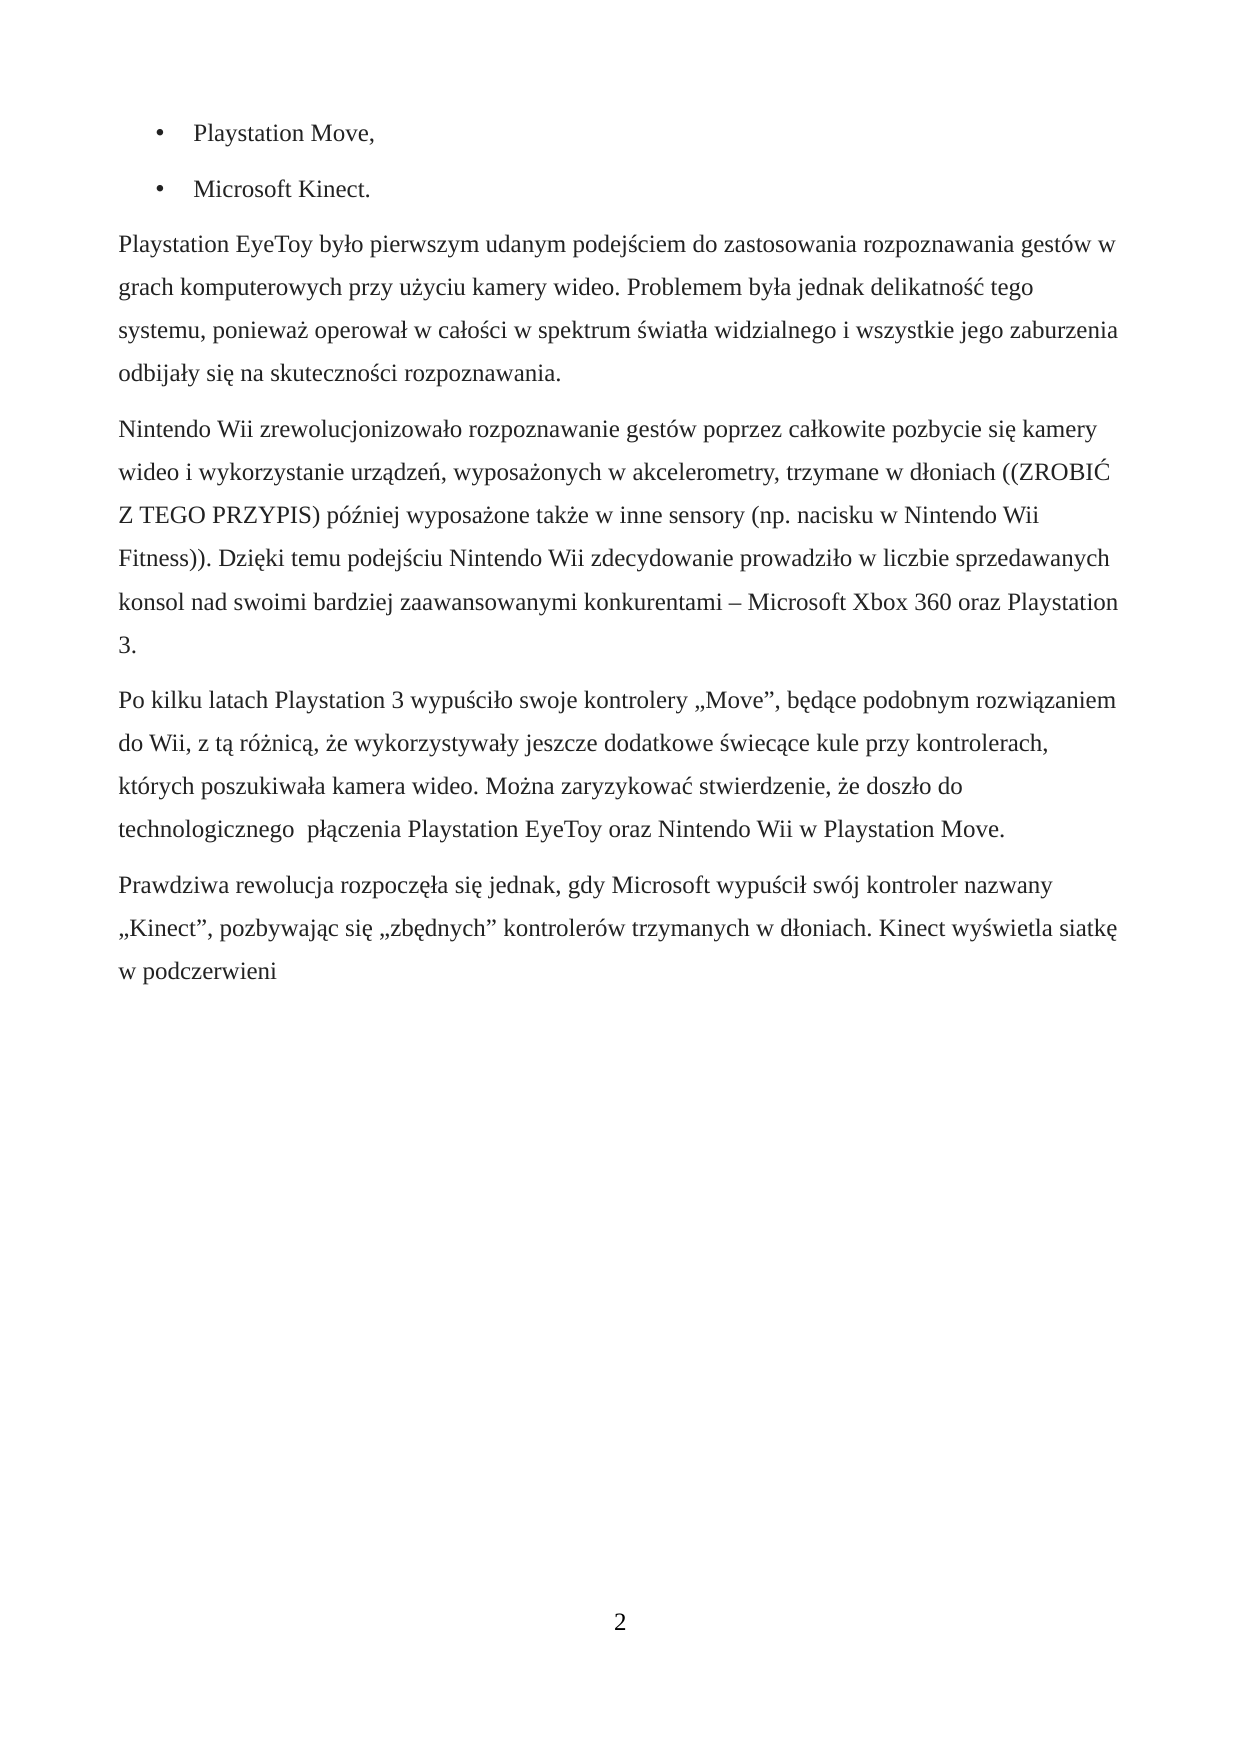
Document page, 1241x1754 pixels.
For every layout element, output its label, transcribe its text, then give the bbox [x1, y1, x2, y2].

list Playstation Move, [156, 118, 1122, 147]
list Microsoft Kinect. [156, 174, 1122, 202]
text Prawdziwa rewolucja rozpoczęła się jednak, gdy Microsoft wypuścił swój kontroler nazwany „Kinect”, pozbywając się „zbędnych” kontrolerów trzymanych w dłoniach. Kinect wyświetla siatkę w podczerwieni [118, 870, 1122, 985]
text Nintendo Wii zrewolucjonizowało rozpoznawanie gestów poprzez całkowite pozbycie się kamery wideo i wykorzystanie urządzeń, wyposażonych w akcelerometry, trzymane w dłoniach ((ZROBIĆ Z TEGO PRZYPIS) później wyposażone także w inne sensory (np. nacisku w Nintendo Wii Fitness)). Dzięki temu podejściu Nintendo Wii zdecydowanie prowadziło w liczbie sprzedawanych konsol nad swoimi bardziej zaawansowanymi konkurentami – Microsoft Xbox 360 oraz Playstation 3. [118, 414, 1122, 658]
text Playstation EyeToy było pierwszym udanym podejściem do zastosowania rozpoznawania gestów w grach komputerowych przy użyciu kamery wideo. Problemem była jednak delikatność tego systemu, ponieważ operował w całości w spektrum światła widzialnego i wszystkie jego zaburzenia odbijały się na skuteczności rozpoznawania. [118, 229, 1122, 387]
text Po kilku latach Playstation 3 wypuściło swoje kontrolery „Move”, będące podobnym rozwiązaniem do Wii, z tą różnicą, że wykorzystywały jeszcze dodatkowe świecące kule przy kontrolerach, których poszukiwała kamera wideo. Można zaryzykować stwierdzenie, że doszło do technologicznego płączenia Playstation EyeToy oraz Nintendo Wii w Playstation Move. [118, 685, 1122, 843]
